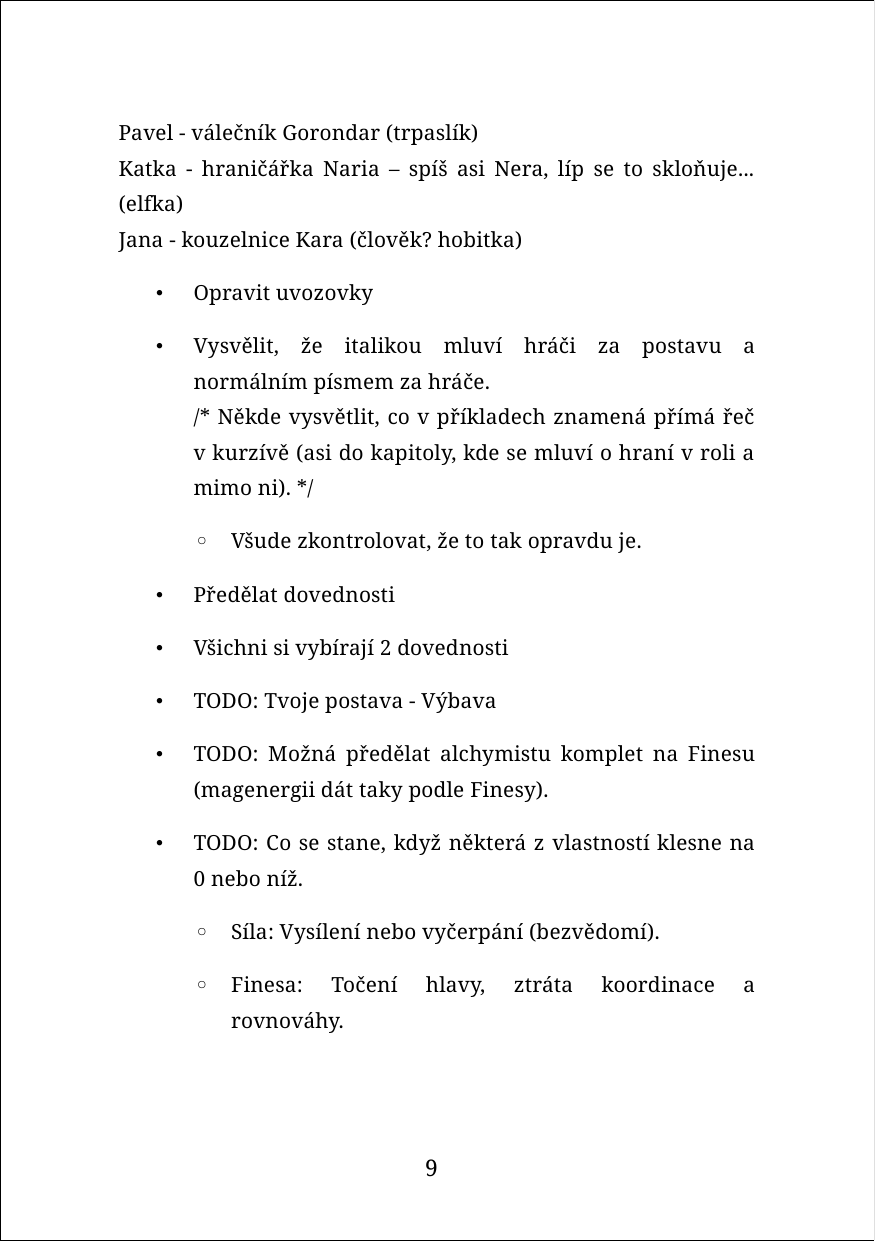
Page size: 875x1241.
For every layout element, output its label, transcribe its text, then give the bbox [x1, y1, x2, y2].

list Vysvělit, že italikou mluví hráči za postavu a normálním písmem za hráče. /* Někde vysvětlit, co v příkladech znamená přímá řeč v kurzívě (asi do kapitoly, kde se mluví o hraní v roli a mimo ni). */ [156, 331, 756, 502]
list TODO: Co se stane, když některá z vlastností klesne na 0 nebo níž. [156, 828, 756, 892]
list Předělat dovednosti [156, 580, 756, 608]
list Všichni si vybírají 2 dovednosti [156, 633, 756, 661]
list TODO: Tvoje postava - Výbava [156, 686, 756, 715]
list Finesa: Točení hlavy, ztráta koordinace a rovnováhy. [193, 970, 756, 1034]
text Pavel - válečník Gorondar (trpaslík) Katka - hraničářka Naria – spíš asi Nera, líp se to skloňuje... (elfka) Jana - kouzelnice Kara (člověk? hobitka) [118, 118, 756, 253]
list Opravit uvozovky [156, 278, 756, 306]
list TODO: Možná předělat alchymistu komplet na Finesu (magenergii dát taky podle Finesy). [156, 739, 756, 803]
list Síla: Vysílení nebo vyčerpání (bezvědomí). [193, 917, 756, 945]
list Všude zkontrolovat, že to tak opravdu je. [193, 527, 756, 555]
